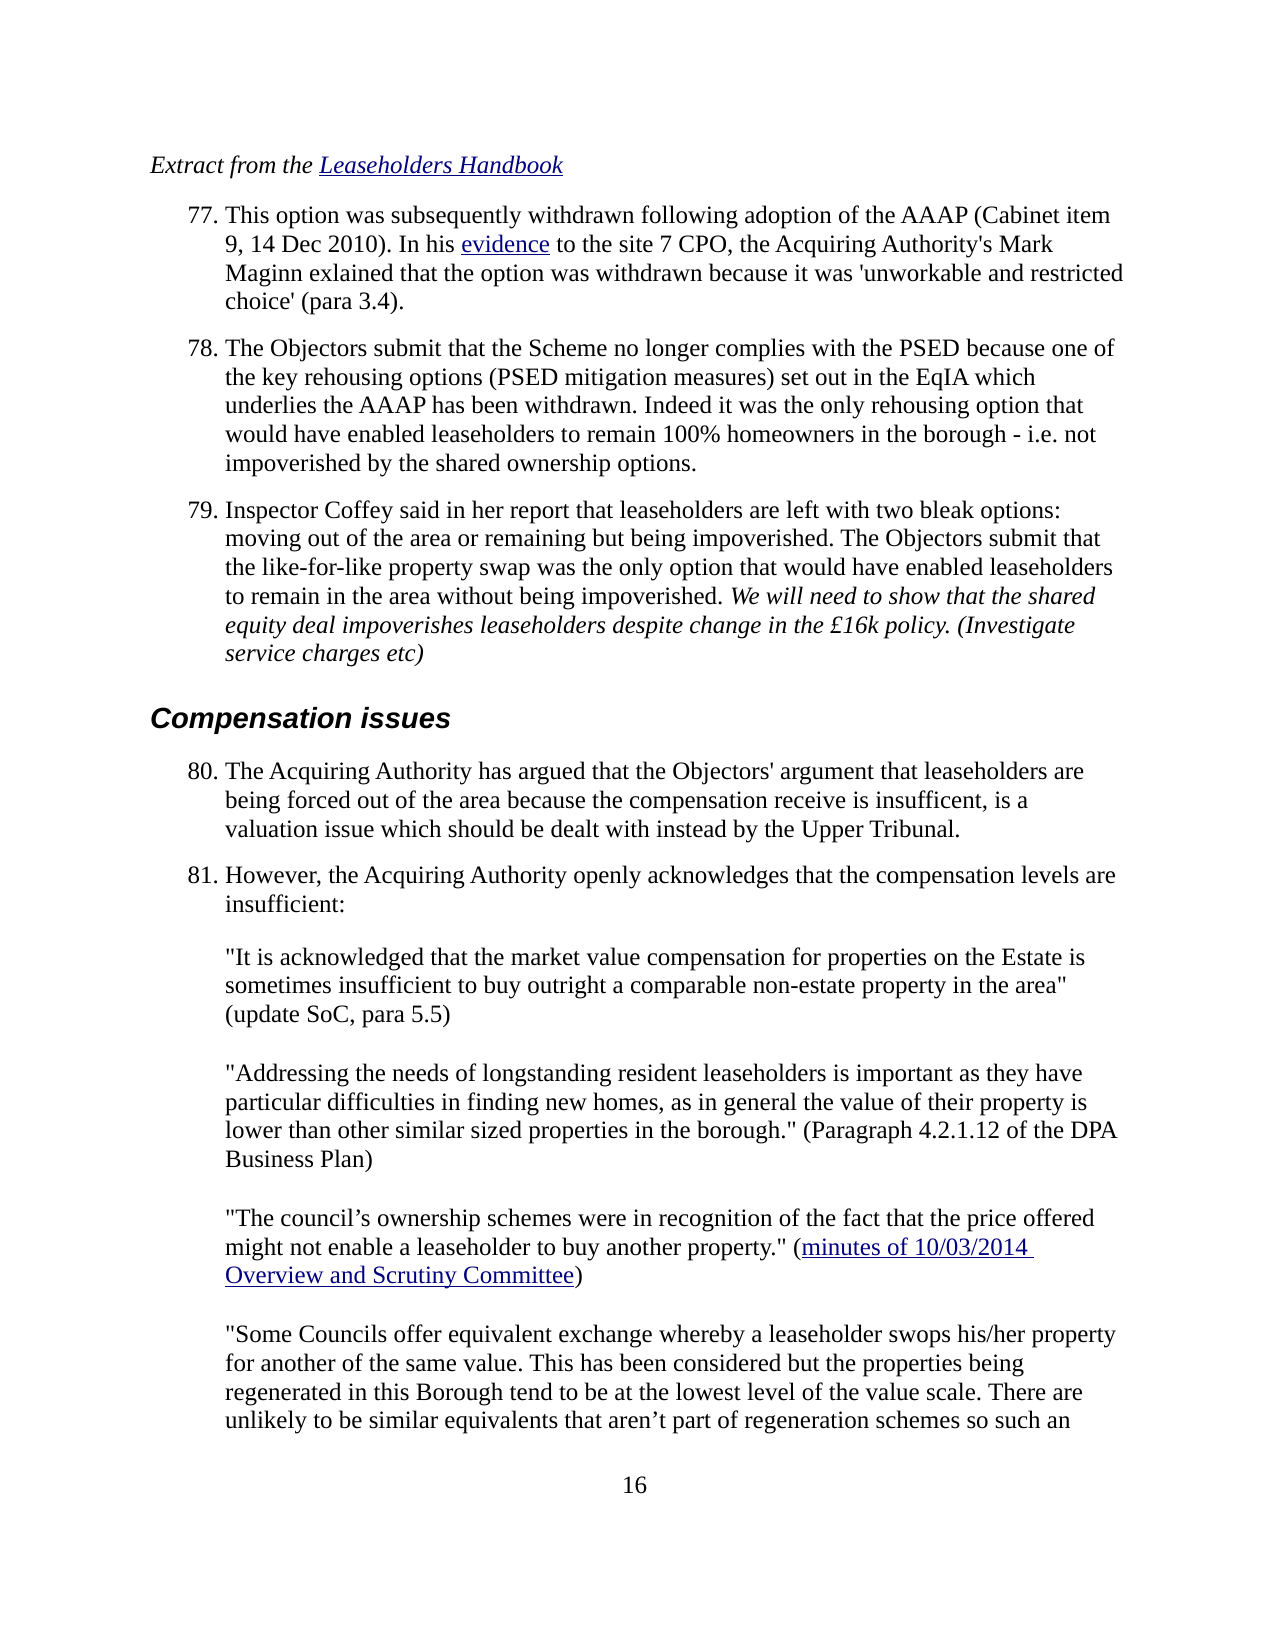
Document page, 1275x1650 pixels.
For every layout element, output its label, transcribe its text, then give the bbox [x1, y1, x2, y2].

text "It is acknowledged that the market value compensation for properties on the Estate is sometimes insufficient to buy outright a comparable non-estate property in the area" (update SoC, para 5.5) [225, 942, 1125, 1028]
text "The council’s ownership schemes were in recognition of the fact that the price offered might not enable a leaseholder to buy another property." (minutes of 10/03/2014 Overview and Scrutiny Committee) [225, 1203, 1125, 1289]
text "Addressing the needs of longstanding resident leaseholders is important as they have particular difficulties in finding new homes, as in general the value of their property is lower than other similar sized properties in the borough." (Paragraph 4.2.1.12 of the DPA Business Plan) [225, 1058, 1125, 1173]
list However, the Acquiring Authority openly acknowledges that the compensation levels are insufficient: [187, 860, 1125, 918]
list The Objectors submit that the Scheme no longer complies with the PSED because one of the key rehousing options (PSED mitigation measures) set out in the EqIA which underlies the AAAP has been withdrawn. Indeed it was the only rehousing option that would have enabled leaseholders to remain 100% homeowners in the borough - i.e. not impoverished by the shared ownership options. [187, 333, 1125, 477]
list Inspector Coffey said in her report that leaseholders are left with two bleak options: moving out of the area or remaining but being impoverished. The Objectors submit that the like-for-like property swap was the only option that would have enabled leaseholders to remain in the area without being impoverished. We will need to show that the shared equity deal impoverishes leaseholders despite change in the £16k policy. (Investigate service charges etc) [187, 495, 1125, 667]
text Extract from the Leaseholders Handbook [150, 150, 1125, 179]
text "Some Councils offer equivalent exchange whereby a leaseholder swops his/her property for another of the same value. This has been considered but the properties being regenerated in this Borough tend to be at the lowest level of the value scale. There are unlikely to be similar equivalents that aren’t part of regeneration schemes so such an [225, 1319, 1125, 1434]
list The Acquiring Authority has argued that the Objectors' argument that leaseholders are being forced out of the area because the compensation receive is insufficent, is a valuation issue which should be dealt with instead by the Upper Tribunal. [187, 756, 1125, 842]
list This option was subsequently withdrawn following adoption of the AAAP (Cabinet item 9, 14 Dec 2010). In his evidence to the site 7 CPO, the Acquiring Authority's Mark Maginn exlained that the option was withdrawn because it was 'unworkable and restricted choice' (para 3.4). [187, 200, 1125, 315]
subtitle Compensation issues [150, 701, 1125, 735]
